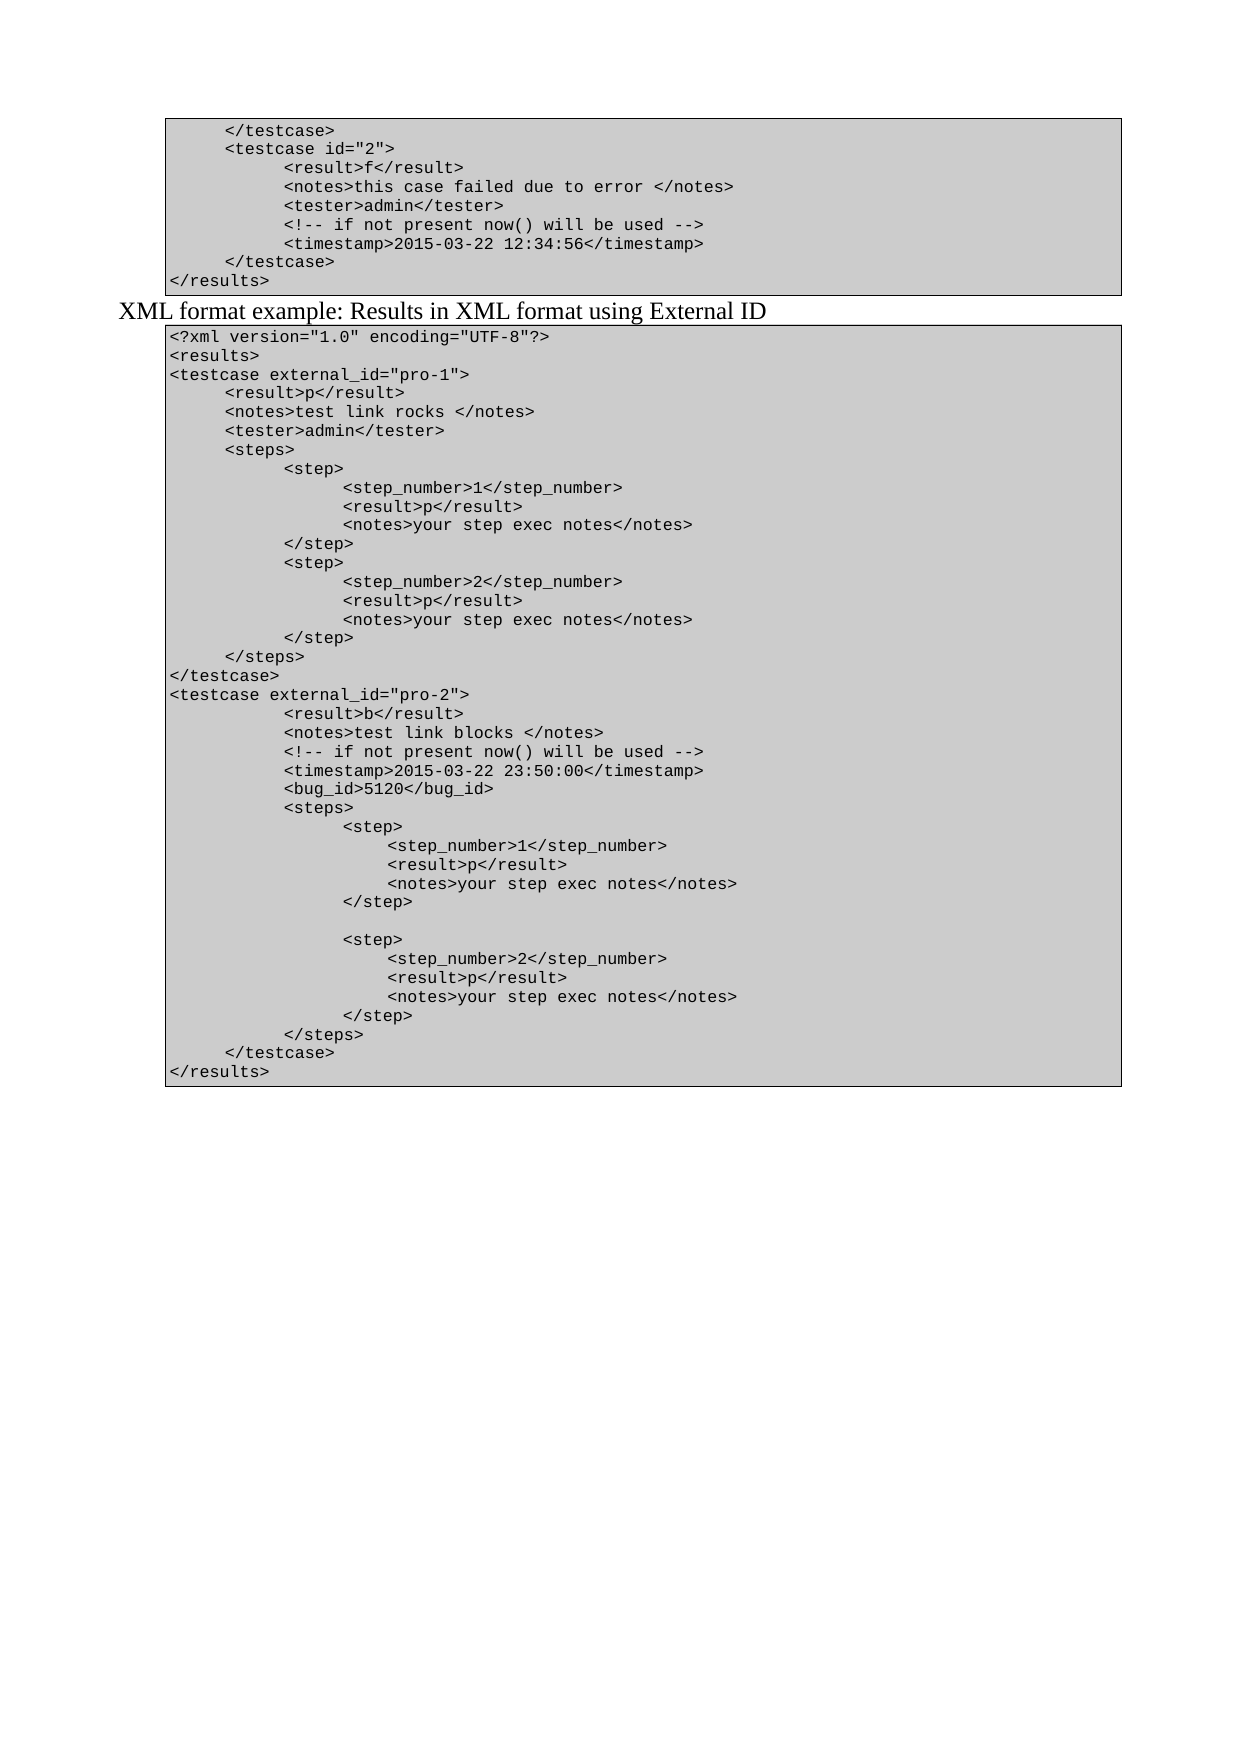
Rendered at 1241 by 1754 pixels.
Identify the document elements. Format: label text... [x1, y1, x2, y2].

text XML format example: Results in XML format using External ID [118, 296, 1122, 324]
text </testcase> <testcase id="2"> <result>f</result> <notes>this case failed due to error </notes> <tester>admin</tester> <!-- if not present now() will be used --> <timestamp>2015-03-22 12:34:56</timestamp> </testcase> </results> [166, 119, 1121, 295]
text <?xml version="1.0" encoding="UTF-8"?> <results> [166, 326, 1121, 362]
text </results> [166, 1060, 1121, 1086]
text <testcase external_id="pro-1"> <result>p</result> <notes>test link rocks </notes> <tester>admin</tester> <steps> <step> <step_number>1</step_number> <result>p</result> <notes>your step exec notes</notes> </step> <step> <step_number>2</step_number> <result>p</result> <notes>your step exec notes</notes> </step> </steps> </testcase> <testcase external_id="pro-2"> <result>b</result> <notes>test link blocks </notes> <!-- if not present now() will be used --> <timestamp>2015-03-22 23:50:00</timestamp> <bug_id>5120</bug_id> <steps> <step> <step_number>1</step_number> <result>p</result> <notes>your step exec notes</notes> </step> <step> <step_number>2</step_number> <result>p</result> <notes>your step exec notes</notes> </step> </steps> </testcase> [166, 362, 1121, 1060]
